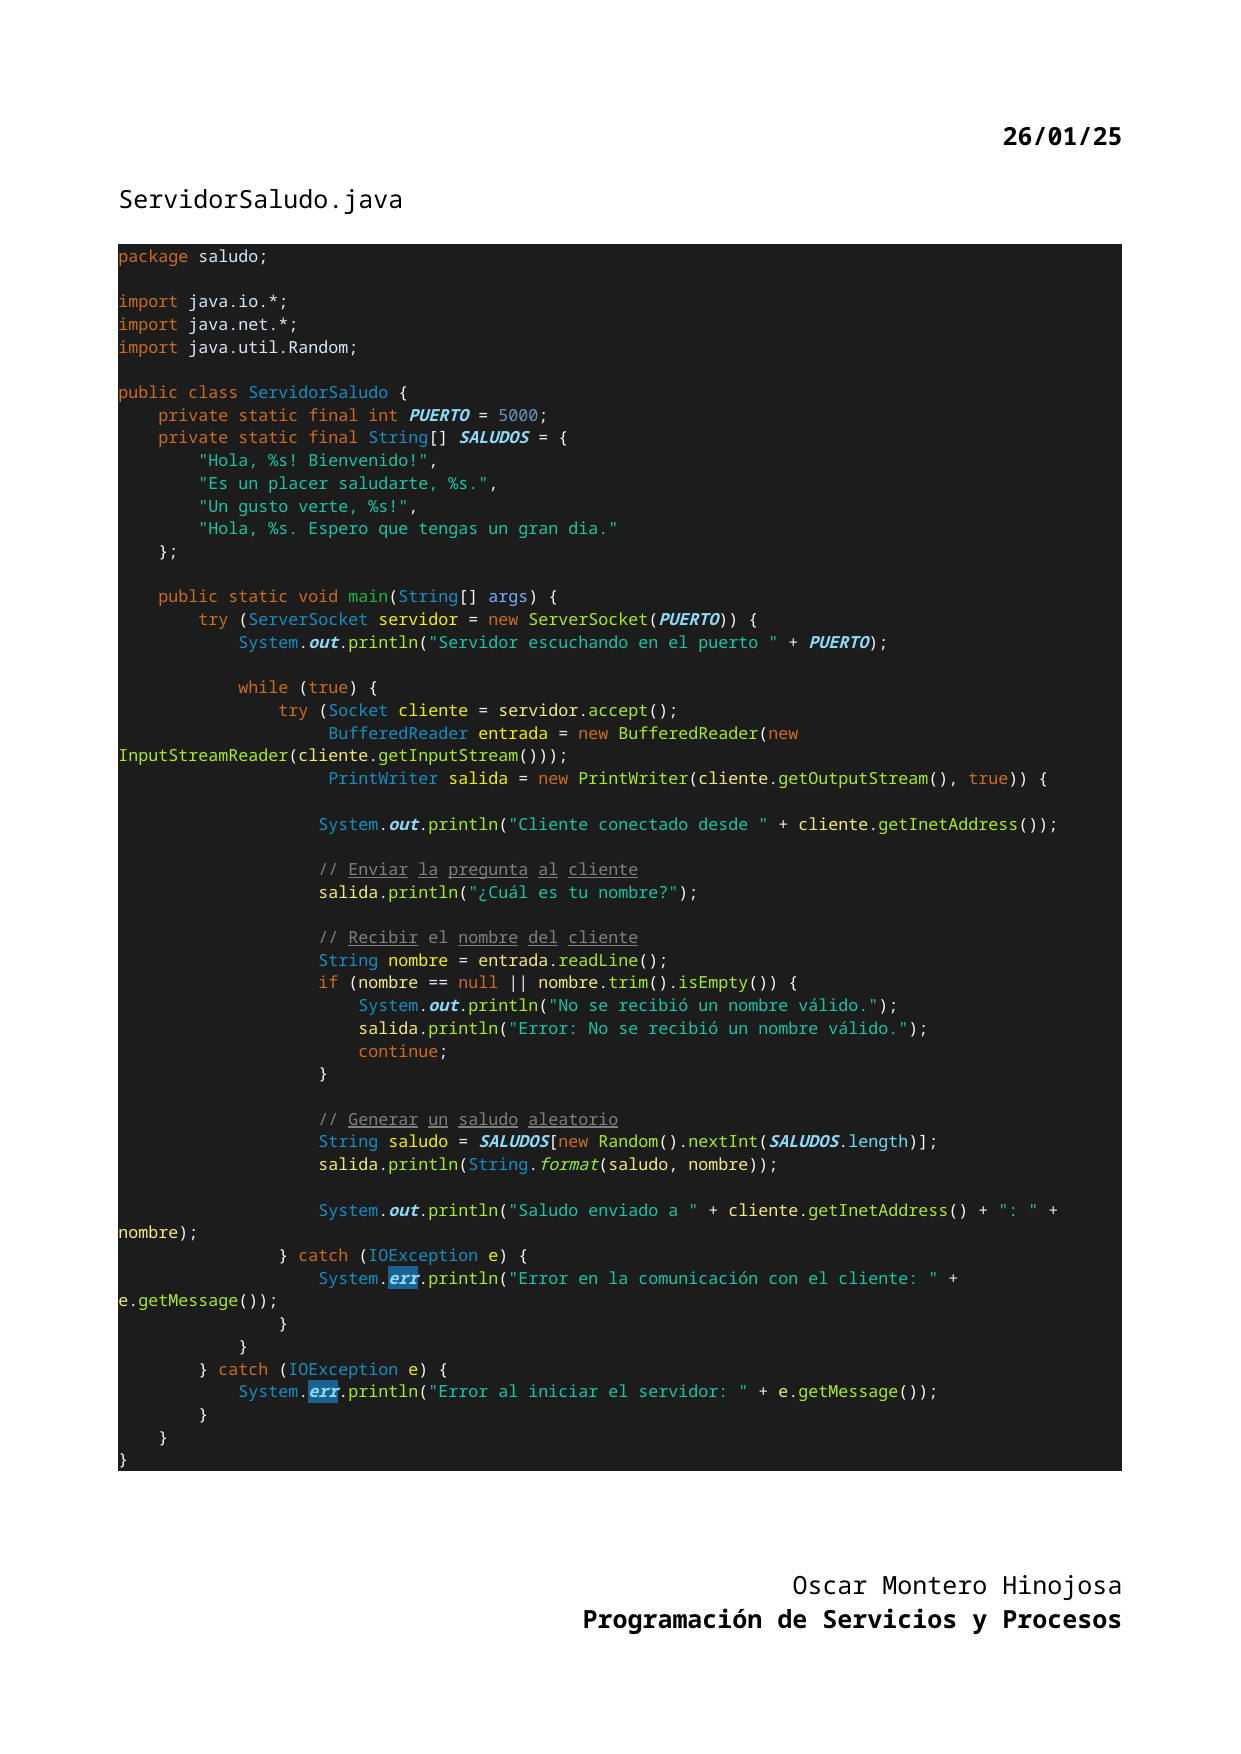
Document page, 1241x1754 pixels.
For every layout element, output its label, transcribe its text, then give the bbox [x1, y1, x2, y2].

text BufferedReader entrada = new BufferedReader(new InputStreamReader(cliente.getInputStream())); [118, 721, 1122, 767]
text ServidorSaludo.java [118, 182, 1122, 216]
text } [118, 1403, 1122, 1425]
text }; [118, 540, 1122, 562]
text import java.util.Random; [118, 335, 1122, 358]
text "Hola, %s! Bienvenido!", [118, 449, 1122, 472]
text public class ServidorSaludo { [118, 381, 1122, 403]
text salida.println("Error: No se recibió un nombre válido."); [118, 1017, 1122, 1039]
text String nombre = entrada.readLine(); [118, 948, 1122, 971]
text import java.io.*; [118, 290, 1122, 313]
text } [118, 1062, 1122, 1085]
text } catch (IOException e) { [118, 1357, 1122, 1380]
text } catch (IOException e) { [118, 1244, 1122, 1266]
text if (nombre == null || nombre.trim().isEmpty()) { [118, 971, 1122, 994]
text System.err.println("Error en la comunicación con el cliente: " + e.getMessage()); [118, 1266, 1122, 1312]
text // Generar un saludo aleatorio [118, 1107, 1122, 1130]
text package saludo; [118, 244, 1122, 267]
text // Enviar la pregunta al cliente [118, 858, 1122, 880]
text } [118, 1312, 1122, 1334]
text } [118, 1448, 1122, 1471]
text private static final int PUERTO = 5000; [118, 403, 1122, 426]
text System.out.println("Servidor escuchando en el puerto " + PUERTO); [118, 631, 1122, 653]
text "Es un placer saludarte, %s.", [118, 472, 1122, 494]
text System.out.println("Cliente conectado desde " + cliente.getInetAddress()); [118, 812, 1122, 835]
text salida.println(String.format(saludo, nombre)); [118, 1153, 1122, 1176]
text try (ServerSocket servidor = new ServerSocket(PUERTO)) { [118, 608, 1122, 631]
text // Recibir el nombre del cliente [118, 926, 1122, 948]
text System.out.println("Saludo enviado a " + cliente.getInetAddress() + ": " + nombre); [118, 1198, 1122, 1244]
text "Hola, %s. Espero que tengas un gran dia." [118, 517, 1122, 540]
text continue; [118, 1039, 1122, 1062]
text System.err.println("Error al iniciar el servidor: " + e.getMessage()); [118, 1380, 1122, 1403]
text System.out.println("No se recibió un nombre válido."); [118, 994, 1122, 1017]
text try (Socket cliente = servidor.accept(); [118, 699, 1122, 721]
text public static void main(String[] args) { [118, 585, 1122, 608]
text } [118, 1425, 1122, 1448]
text } [118, 1334, 1122, 1357]
text "Un gusto verte, %s!", [118, 494, 1122, 517]
text import java.net.*; [118, 313, 1122, 335]
text while (true) { [118, 676, 1122, 699]
text salida.println("¿Cuál es tu nombre?"); [118, 880, 1122, 903]
text private static final String[] SALUDOS = { [118, 426, 1122, 449]
text PrintWriter salida = new PrintWriter(cliente.getOutputStream(), true)) { [118, 767, 1122, 789]
text String saludo = SALUDOS[new Random().nextInt(SALUDOS.length)]; [118, 1130, 1122, 1153]
